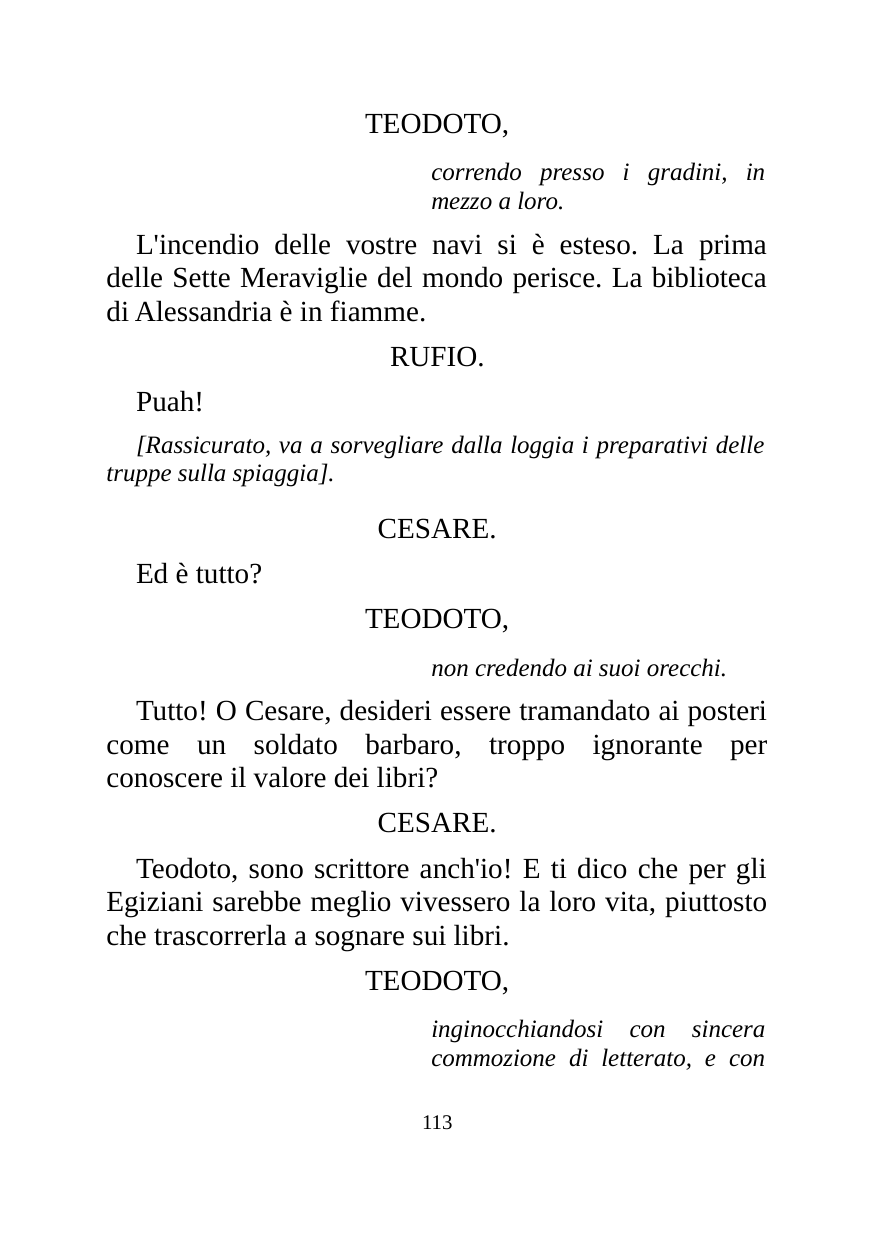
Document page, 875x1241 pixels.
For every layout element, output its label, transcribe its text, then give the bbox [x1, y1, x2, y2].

text L'incendio delle vostre navi si è esteso. La prima delle Sette Meraviglie del mondo perisce. La biblioteca di Alessandria è in fiamme. [106, 227, 768, 327]
text [Rassicurato, va a sorvegliare dalla loggia i preparativi delle truppe sulla spiaggia]. [106, 430, 768, 487]
text Puah! [106, 384, 768, 418]
text RUFIO. [106, 339, 768, 373]
text Ed è tutto? [106, 556, 768, 590]
text CESARE. [106, 806, 768, 839]
text TEODOTO, [106, 963, 768, 997]
text TEODOTO, [106, 106, 768, 140]
text non credendo ai suoi orecchi. [431, 653, 768, 681]
text correndo presso i gradini, in mezzo a loro. [431, 157, 768, 215]
text CESARE. [106, 511, 768, 544]
text Teodoto, sono scrittore anch'io! E ti dico che per gli Egiziani sarebbe meglio vivessero la loro vita, piuttosto che trascorrerla a sognare sui libri. [106, 851, 768, 952]
text Tutto! O Cesare, desideri essere tramandato ai posteri come un soldato barbaro, troppo ignorante per conoscere il valore dei libri? [106, 693, 768, 794]
text inginocchiandosi con sincera commozione di letterato, e con [431, 1014, 768, 1072]
text TEODOTO, [106, 601, 768, 635]
